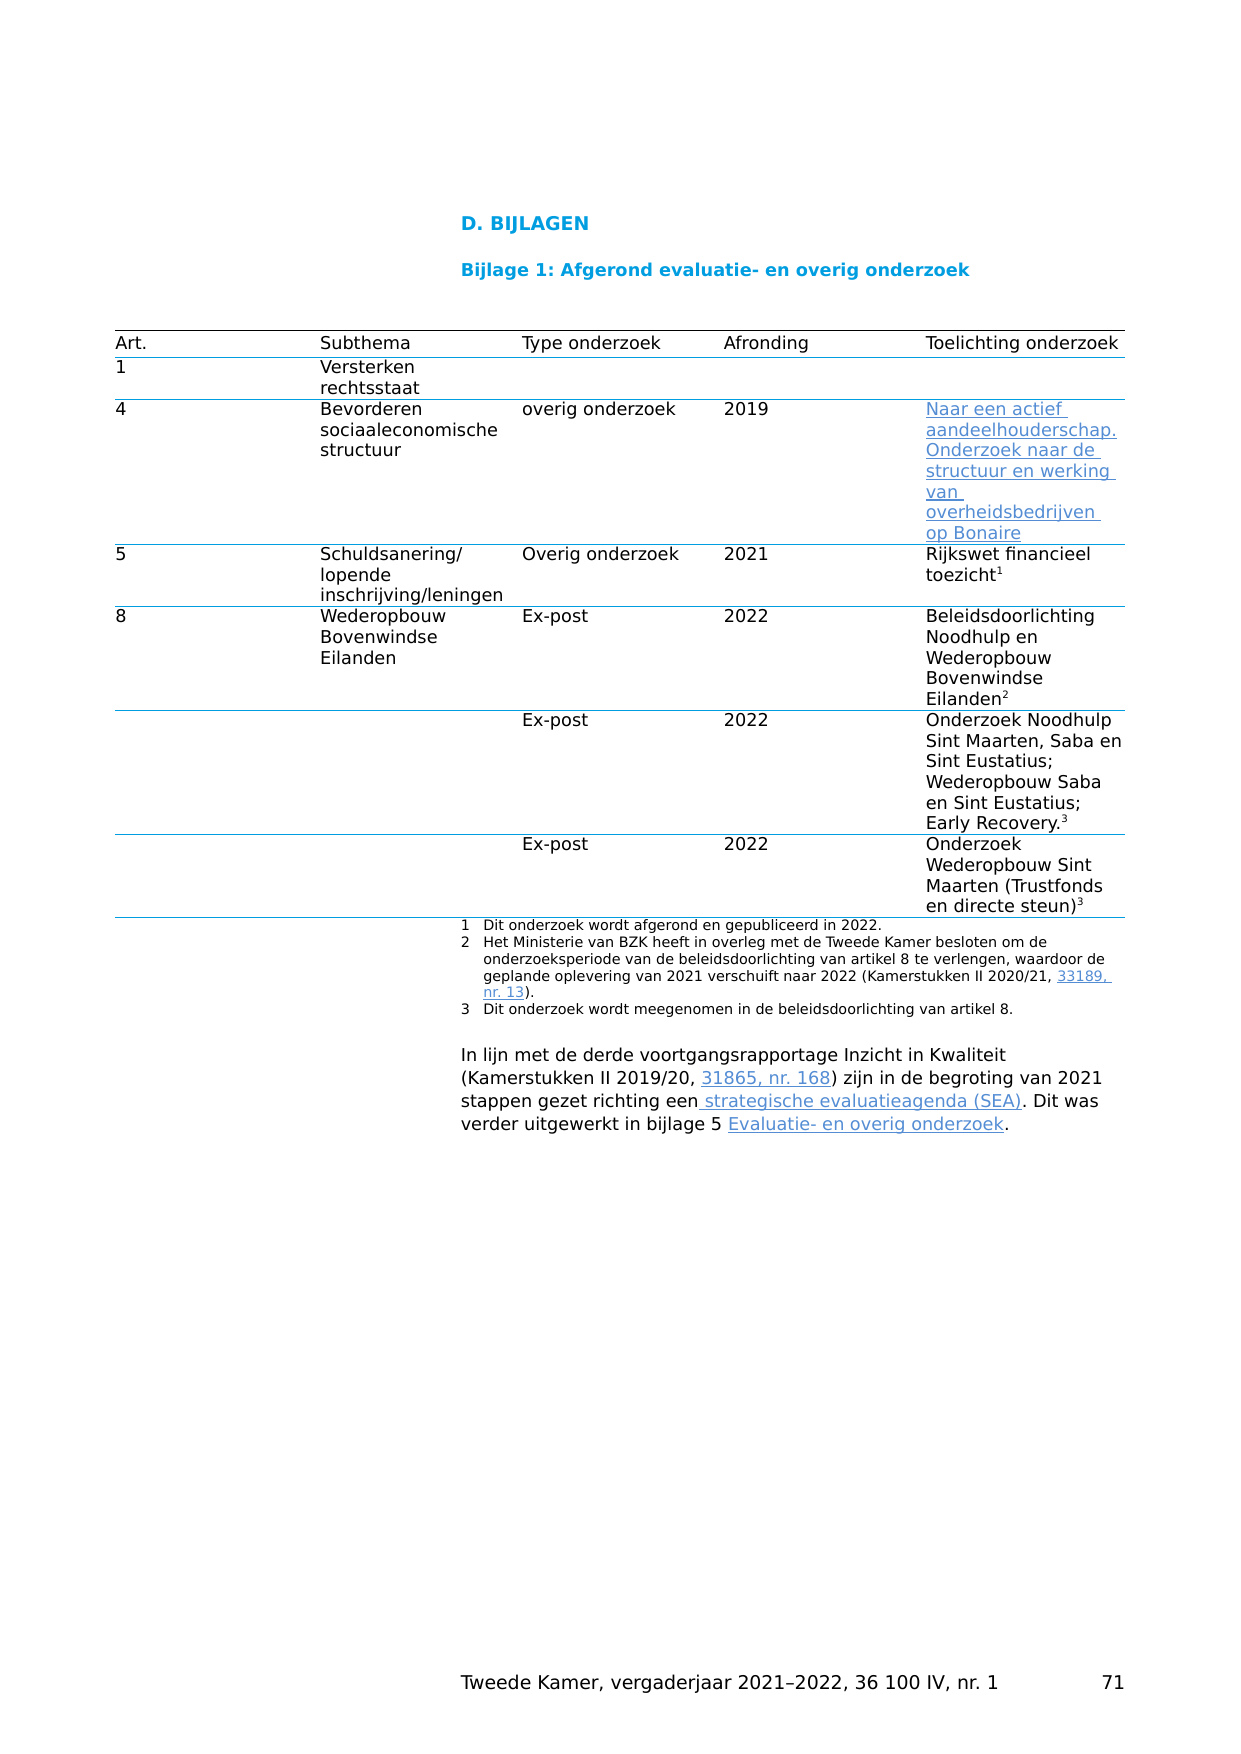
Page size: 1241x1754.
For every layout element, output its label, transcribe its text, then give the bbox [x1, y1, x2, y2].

table_cell Type onderzoek [519, 331, 721, 357]
table_cell 1 [115, 358, 317, 399]
table_cell Onderzoek Wederopbouw Sint Maarten (Trustfonds en directe steun)3 [923, 835, 1125, 917]
table_cell Bevorderen sociaaleconomische structuur [317, 400, 519, 543]
title D. Bijlagen [461, 213, 1125, 235]
table_cell 2019 [721, 400, 923, 543]
table_cell Beleidsdoorlichting Noodhulp en Wederopbouw Bovenwindse Eilanden2 [923, 607, 1125, 709]
table_cell 2022 [721, 835, 923, 917]
table_cell [519, 358, 721, 399]
title Bijlage 1: Afgerond evaluatie- en overig onderzoek [461, 258, 1125, 281]
table_cell 2022 [721, 607, 923, 709]
table_header Tabel 39 Afgerond evaluatie- en overig onderzoek Koninkrijksrelaties [115, 305, 1125, 330]
text In lijn met de derde voortgangsrapportage Inzicht in Kwaliteit (Kamerstukken II 2019/20, 31865, nr. 168) zijn in de begroting van 2021 stappen gezet richting een strategische evaluatieagenda (SEA). Dit was verder uitgewerkt in bijlage 5 Evaluatie- en overig onderzoek. [461, 1043, 1125, 1135]
table_cell Schuldsanering/lopende inschrijving/leningen [317, 545, 519, 606]
table_cell Onderzoek Noodhulp Sint Maarten, Saba en Sint Eustatius; Wederopbouw Saba en Sint Eustatius; Early Recovery.3 [923, 711, 1125, 834]
table_cell 5 [115, 545, 317, 606]
table_cell overig onderzoek [519, 400, 721, 543]
table_cell Ex-post [519, 607, 721, 709]
table_cell [721, 358, 923, 399]
table_cell Versterken rechtsstaat [317, 358, 519, 399]
table_cell Rijkswet financieel toezicht1 [923, 545, 1125, 606]
table_cell Art. [115, 331, 317, 357]
table_cell [115, 711, 519, 834]
table_cell Overig onderzoek [519, 545, 721, 606]
table_cell [115, 835, 519, 917]
table_cell Ex-post [519, 835, 721, 917]
table_cell Toelichting onderzoek [923, 331, 1125, 357]
table_cell 2022 [721, 711, 923, 834]
table_cell 2021 [721, 545, 923, 606]
table_cell 8 [115, 607, 317, 709]
list Dit onderzoek wordt afgerond en gepubliceerd in 2022. [461, 918, 1125, 934]
table_cell Wederopbouw Bovenwindse Eilanden [317, 607, 519, 709]
table_cell [923, 358, 1125, 399]
list Dit onderzoek wordt meegenomen in de beleidsdoorlichting van artikel 8. [461, 1001, 1125, 1018]
table_cell Subthema [317, 331, 519, 357]
list Het Ministerie van BZK heeft in overleg met de Tweede Kamer besloten om de onderzoeksperiode van de beleidsdoorlichting van artikel 8 te verlengen, waardoor de geplande oplevering van 2021 verschuift naar 2022 (Kamerstukken II 2020/21, 33189, nr. 13). [461, 934, 1125, 1001]
table_cell Afronding [721, 331, 923, 357]
table_cell Ex-post [519, 711, 721, 834]
table_cell Naar een actief aandeelhouderschap. Onderzoek naar de structuur en werking van overheidsbedrijven op Bonaire [923, 400, 1125, 543]
table_cell 4 [115, 400, 317, 543]
